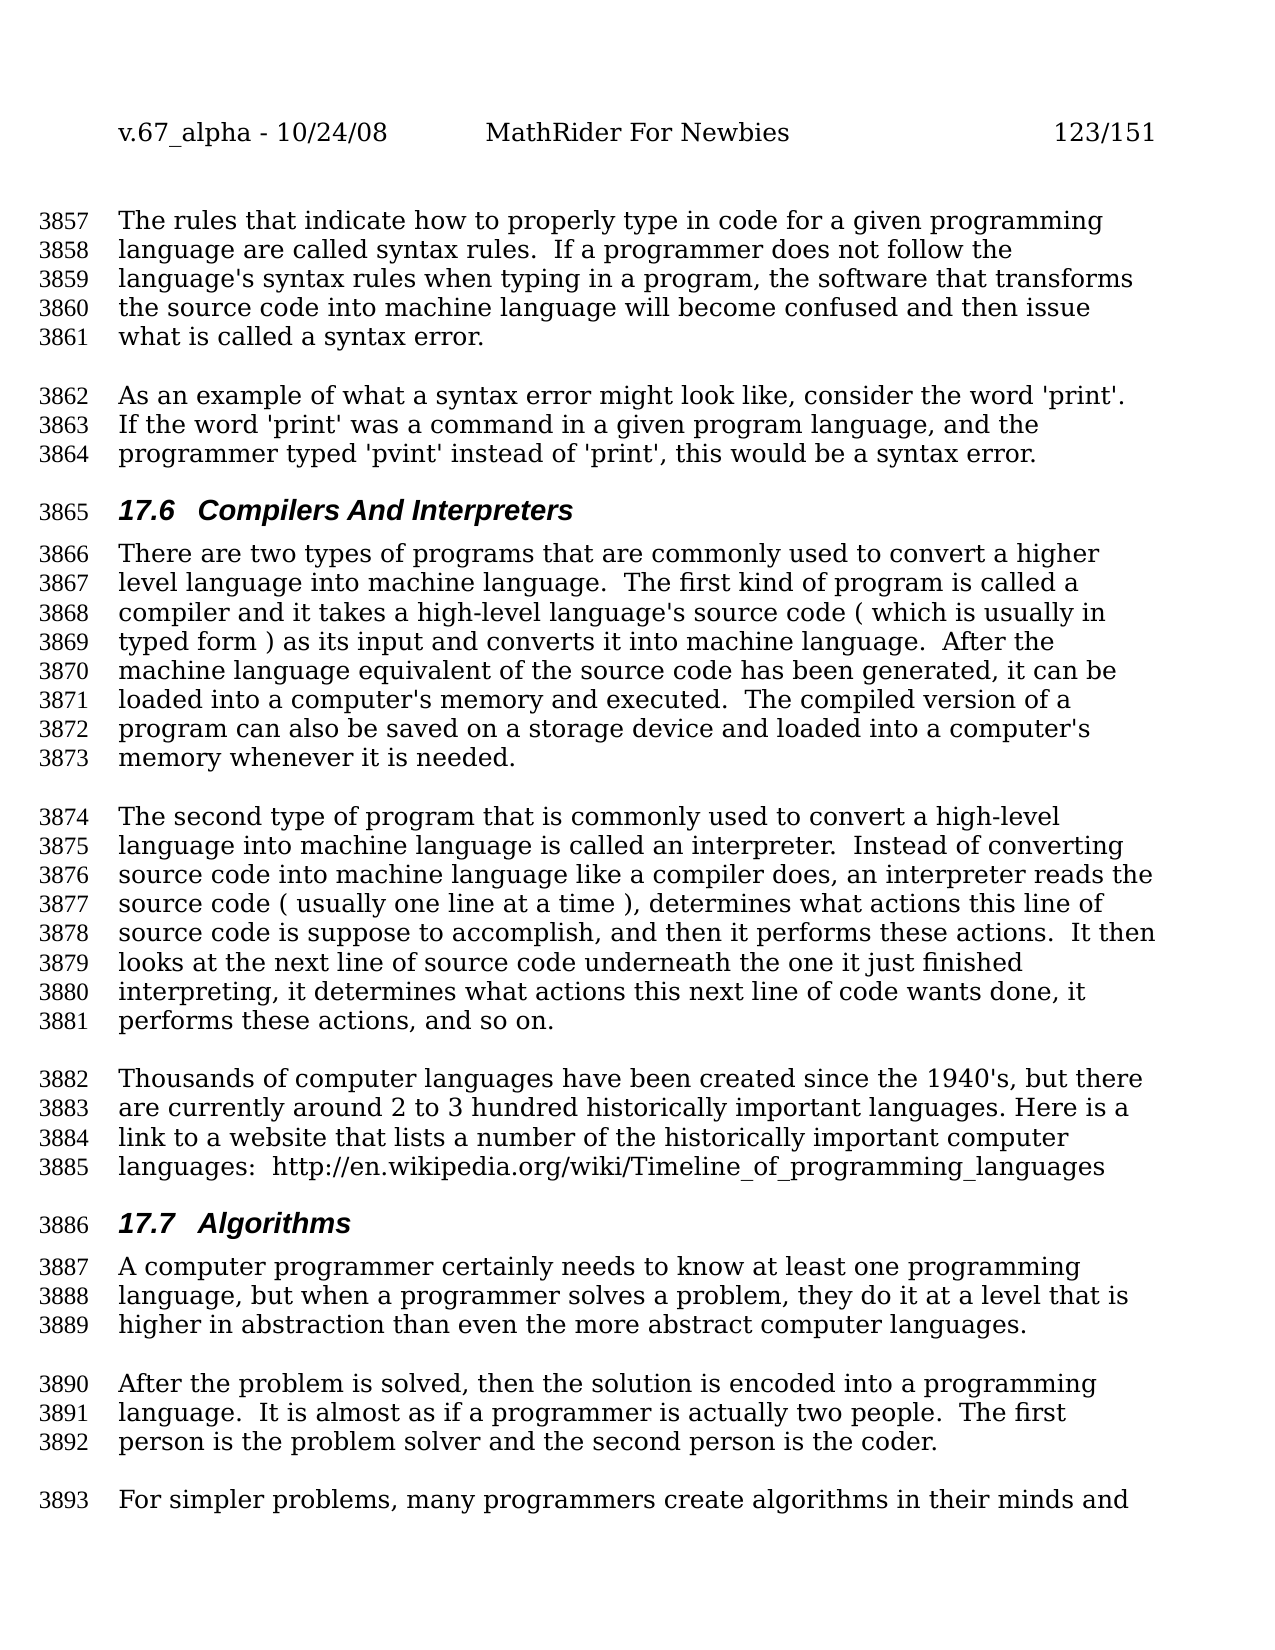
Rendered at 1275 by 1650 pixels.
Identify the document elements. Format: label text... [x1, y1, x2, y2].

text The second type of program that is commonly used to convert a high-level language into machine language is called an interpreter. Instead of converting source code into machine language like a compiler does, an interpreter reads the source code ( usually one line at a time ), determines what actions this line of source code is suppose to accomplish, and then it performs these actions. It then looks at the next line of source code underneath the one it just finished interpreting, it determines what actions this next line of code wants done, it performs these actions, and so on. [118, 802, 1157, 1035]
text As an example of what a syntax error might look like, consider the word 'print'. If the word 'print' was a command in a given program language, and the programmer typed 'pvint' instead of 'print', this would be a syntax error. [118, 381, 1157, 468]
subtitle Algorithms [118, 1206, 1157, 1240]
text Thousands of computer languages have been created since the 1940's, but there are currently around 2 to 3 hundred historically important languages. Here is a link to a website that lists a number of the historically important computer languages: http://en.wikipedia.org/wiki/Timeline_of_programming_languages [118, 1064, 1157, 1181]
text After the problem is solved, then the solution is encoded into a programming language. It is almost as if a programmer is actually two people. The first person is the problem solver and the second person is the coder. [118, 1369, 1157, 1456]
text The rules that indicate how to properly type in code for a given programming language are called syntax rules. If a programmer does not follow the language's syntax rules when typing in a program, the software that transforms the source code into machine language will become confused and then issue what is called a syntax error. [118, 206, 1157, 352]
text There are two types of programs that are commonly used to convert a higher level language into machine language. The first kind of program is called a compiler and it takes a high-level language's source code ( which is usually in typed form ) as its input and converts it into machine language. After the machine language equivalent of the source code has been generated, it can be loaded into a computer's memory and executed. The compiled version of a program can also be saved on a storage device and loaded into a computer's memory whenever it is needed. [118, 539, 1157, 773]
text A computer programmer certainly needs to know at least one programming language, but when a programmer solves a problem, they do it at a level that is higher in abstraction than even the more abstract computer languages. [118, 1252, 1157, 1340]
text For simpler problems, many programmers create algorithms in their minds and [118, 1486, 1157, 1515]
subtitle Compilers And Interpreters [118, 493, 1157, 527]
